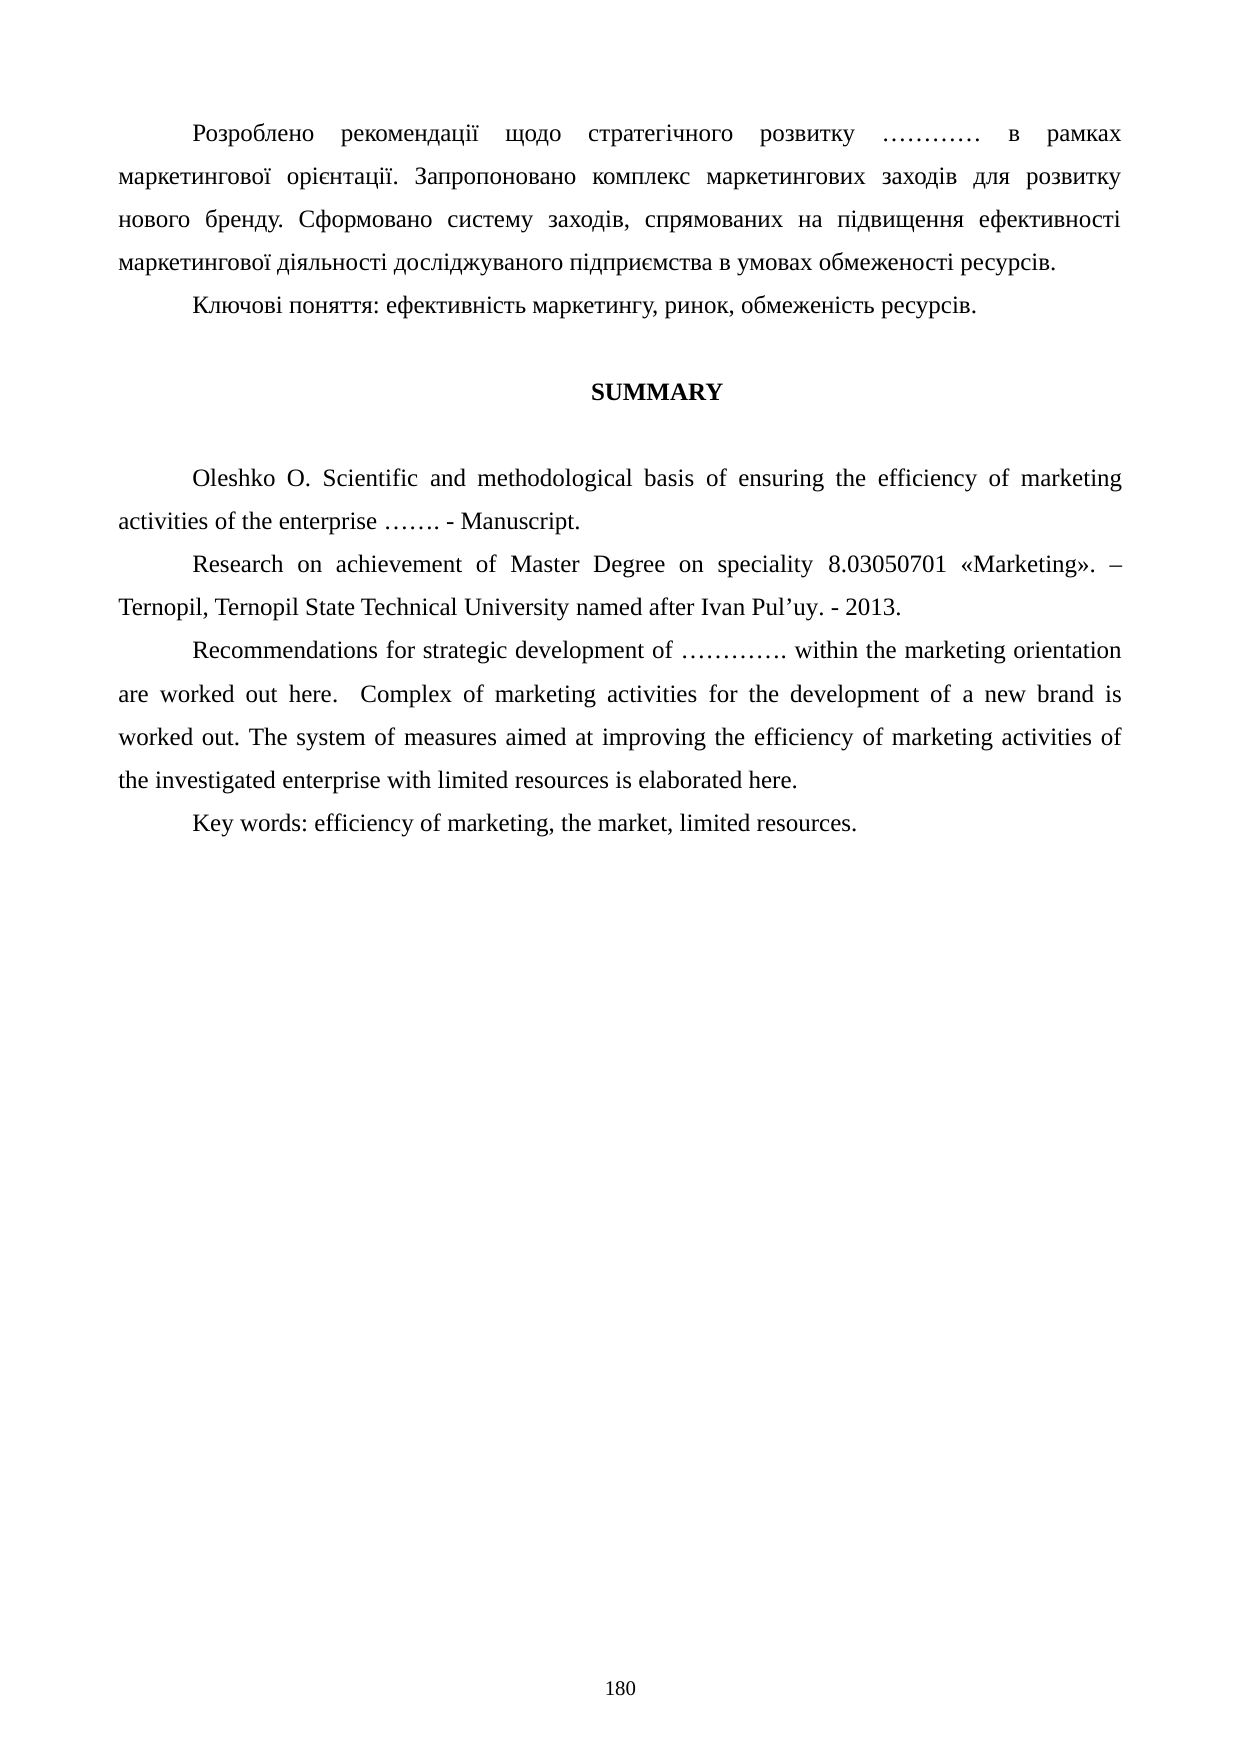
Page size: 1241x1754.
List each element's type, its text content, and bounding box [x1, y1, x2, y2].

text Розроблено рекомендації щодо стратегічного розвитку ………… в рамках маркетингової орієнтації. Запропоновано комплекс маркетингових заходів для розвитку нового бренду. Сформовано систему заходів, спрямованих на підвищення ефективності маркетингової діяльності досліджуваного підприємства в умовах обмеженості ресурсів. [118, 118, 1122, 276]
text Key words: efficiency of marketing, the market, limited resources. [118, 808, 1122, 837]
text Oleshko O. Scientific and methodological basis of ensuring the efficiency of marketing activities of the enterprise ……. - Manuscript. [118, 463, 1122, 535]
text Recommendations for strategic development of …………. within the marketing orientation are worked out here. Complex of marketing activities for the development of a new brand is worked out. The system of measures aimed at improving the efficiency of marketing activities of the investigated enterprise with limited resources is elaborated here. [118, 636, 1122, 794]
text SUMMARY [118, 377, 1122, 406]
text Ключові поняття: ефективність маркетингу, ринок, обмеженість ресурсів. [118, 291, 1122, 319]
text Research on achievement of Master Degree on speciality 8.03050701 «Marketing». – Ternopil, Ternopil State Technical University named after Ivan Pul’uy. - 2013. [118, 549, 1122, 621]
